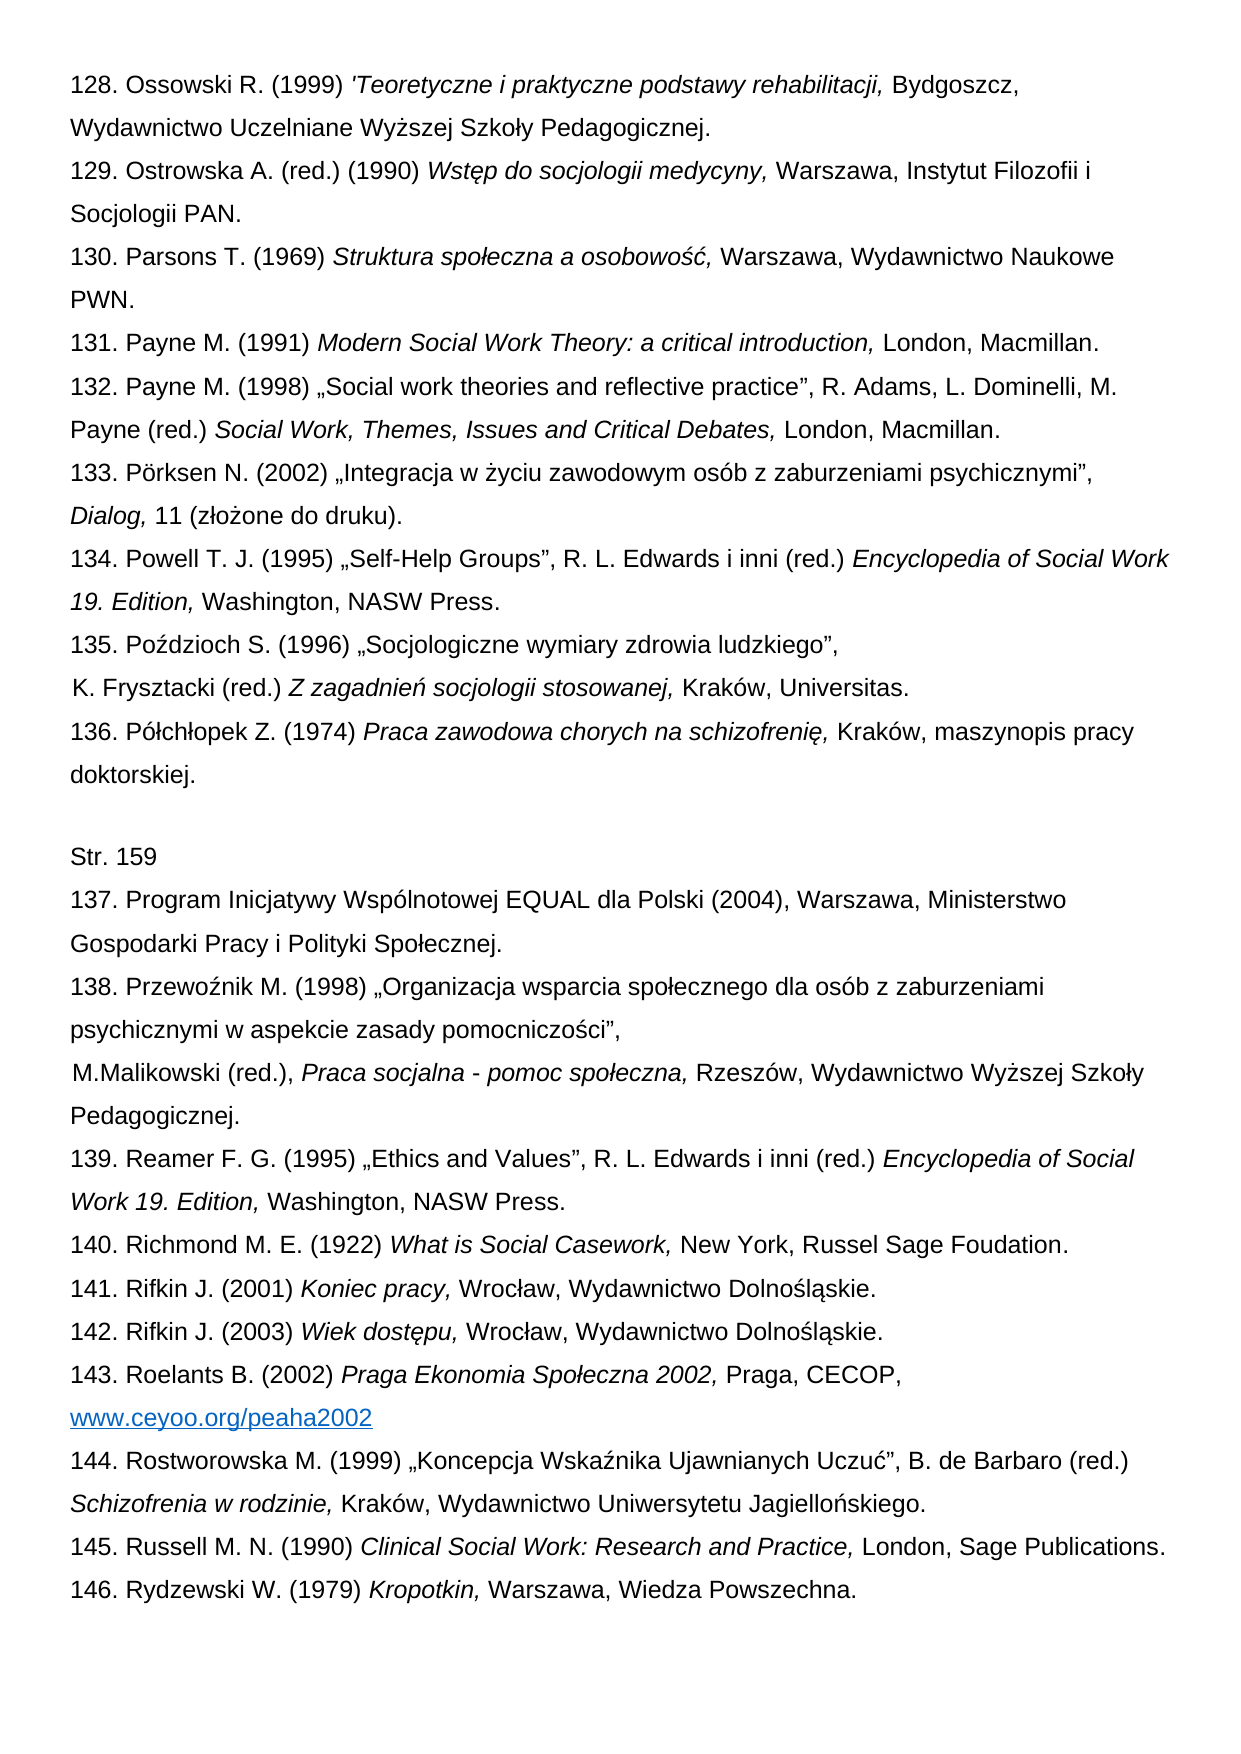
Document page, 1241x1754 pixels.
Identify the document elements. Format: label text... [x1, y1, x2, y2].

list 128. Ossowski R. (1999) 'Teoretyczne i praktyczne podstawy rehabilitacji, Bydgoszcz, Wydawnictwo Uczelniane Wyższej Szkoły Pedagogicznej. [18, 70, 1171, 142]
list 133. Pörksen N. (2002) „Integracja w życiu zawodowym osób z zaburzeniami psychicznymi”, Dialog, 11 (złożone do druku). [18, 458, 1171, 530]
list 129. Ostrowska A. (red.) (1990) Wstęp do socjologii medycyny, Warszawa, Instytut Filozofii i Socjologii PAN. [18, 156, 1171, 228]
list 134. Powell T. J. (1995) „Self-Help Groups”, R. L. Edwards i inni (red.) Encyclopedia of Social Work 19. Edition, Washington, NASW Press. [18, 544, 1171, 616]
list 142. Rifkin J. (2003) Wiek dostępu, Wrocław, Wydawnictwo Dolnośląskie. [18, 1317, 1171, 1345]
list 131. Payne M. (1991) Modern Social Work Theory: a critical introduction, London, Macmillan. [18, 328, 1171, 357]
list 139. Reamer F. G. (1995) „Ethics and Values”, R. L. Edwards i inni (red.) Encyclopedia of Social Work 19. Edition, Washington, NASW Press. [18, 1144, 1171, 1216]
list 145. Russell M. N. (1990) Clinical Social Work: Research and Practice, London, Sage Publications. [18, 1532, 1171, 1561]
list 135. Poździoch S. (1996) „Socjologiczne wymiary zdrowia ludzkiego”, [18, 630, 1171, 659]
list 141. Rifkin J. (2001) Koniec pracy, Wrocław, Wydawnictwo Dolnośląskie. [18, 1273, 1171, 1302]
list 137. Program Inicjatywy Wspólnotowej EQUAL dla Polski (2004), Warszawa, Ministerstwo Gospodarki Pracy i Polityki Społecznej. [18, 885, 1171, 957]
list 132. Payne M. (1998) „Social work theories and reflective practice”, R. Adams, L. Dominelli, M. Payne (red.) Social Work, Themes, Issues and Critical Debates, London, Macmillan. [18, 372, 1171, 443]
list 130. Parsons T. (1969) Struktura społeczna a osobowość, Warszawa, Wydawnictwo Naukowe PWN. [18, 242, 1171, 314]
list 140. Richmond M. E. (1922) What is Social Casework, New York, Russel Sage Foudation. [18, 1230, 1171, 1259]
text Str. 159 [70, 842, 1171, 871]
list 138. Przewoźnik M. (1998) „Organizacja wsparcia społecznego dla osób z zaburzeniami psychicznymi w aspekcie zasady pomocniczości”, [18, 972, 1171, 1043]
list 146. Rydzewski W. (1979) Kropotkin, Warszawa, Wiedza Powszechna. [18, 1575, 1171, 1604]
list 144. Rostworowska M. (1999) „Koncepcja Wskaźnika Ujawnianych Uczuć”, B. de Barbaro (red.) Schizofrenia w rodzinie, Kraków, Wydawnictwo Uniwersytetu Jagiellońskiego. [18, 1446, 1171, 1518]
text K. Frysztacki (red.) Z zagadnień socjologii stosowanej, Kraków, Universitas. [70, 673, 1171, 702]
list 143. Roelants B. (2002) Praga Ekonomia Społeczna 2002, Praga, CECOP, www.ceyoo.org/peaha2002 [18, 1360, 1171, 1432]
text M.Malikowski (red.), Praca socjalna - pomoc społeczna, Rzeszów, Wydawnictwo Wyższej Szkoły Pedagogicznej. [70, 1058, 1171, 1130]
list 136. Półchłopek Z. (1974) Praca zawodowa chorych na schizofrenię, Kraków, maszynopis pracy doktorskiej. [18, 717, 1171, 788]
